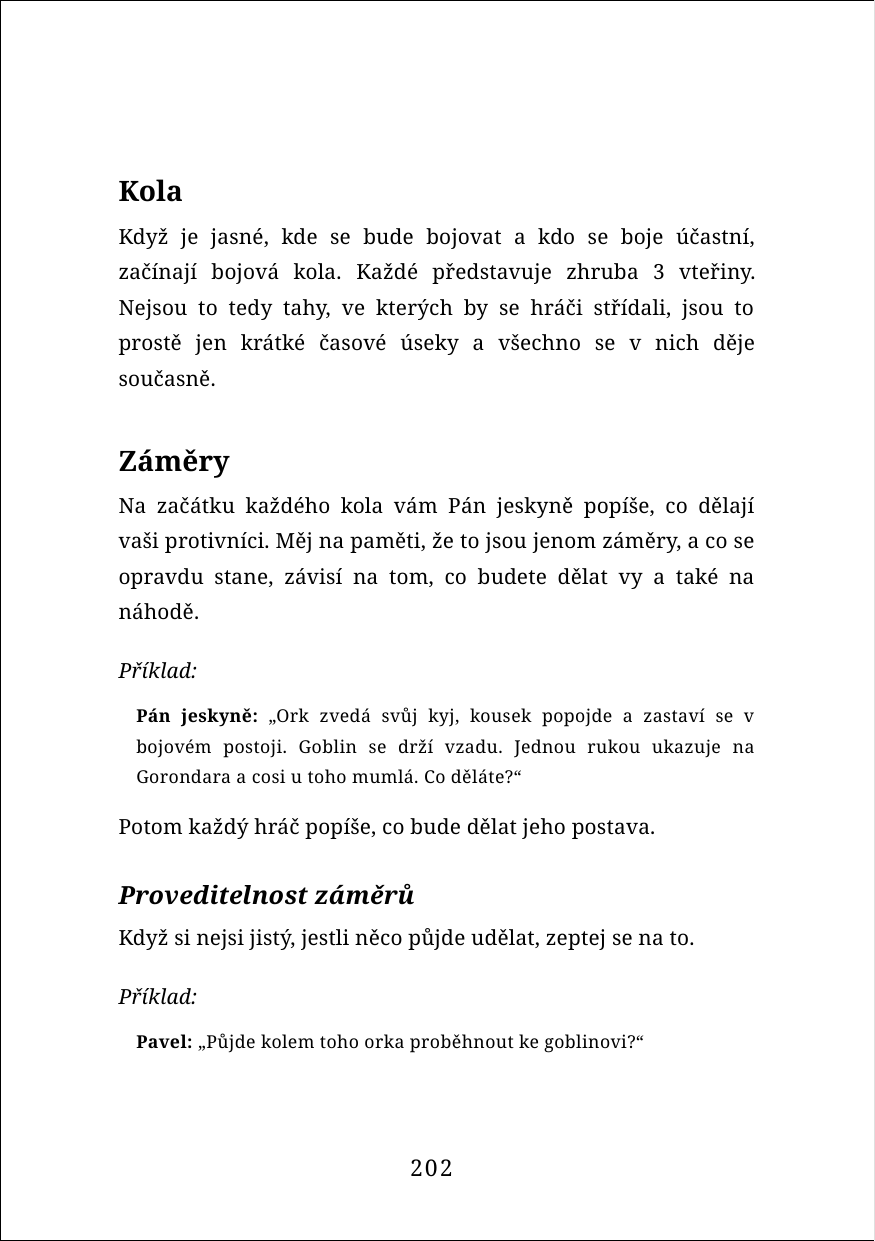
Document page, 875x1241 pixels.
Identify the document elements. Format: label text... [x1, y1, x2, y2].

text Na začátku každého kola vám Pán jeskyně popíše, co dělají vaši protivníci. Měj na paměti, že to jsou jenom záměry, a co se opravdu stane, závisí na tom, co budete dělat vy a také na náhodě. [118, 491, 756, 626]
text Příklad: [118, 657, 756, 685]
subtitle Záměry [118, 441, 756, 479]
text Pavel: „Půjde kolem toho orka proběhnout ke goblinovi?“ [136, 1029, 756, 1054]
text Pán jeskyně: „Ork zvedá svůj kyj, kousek popojde a zastaví se v bojovém postoji. Goblin se drží vzadu. Jednou rukou ukazuje na Gorondara a cosi u toho mumlá. Co děláte?“ [136, 704, 756, 788]
subtitle Kola [118, 172, 756, 210]
text Příklad: [118, 982, 756, 1011]
text Když si nejsi jistý, jestli něco půjde udělat, zeptej se na to. [118, 923, 756, 952]
subtitle Proveditelnost záměrů [118, 877, 756, 911]
text Potom každý hráč popíše, co bude dělat jeho postava. [118, 812, 756, 841]
text Když je jasné, kde se bude bojovat a kdo se boje účastní, začínají bojová kola. Každé představuje zhruba 3 vteřiny. Nejsou to tedy tahy, ve kterých by se hráči střídali, jsou to prostě jen krátké časové úseky a všechno se v nich děje současně. [118, 222, 756, 392]
